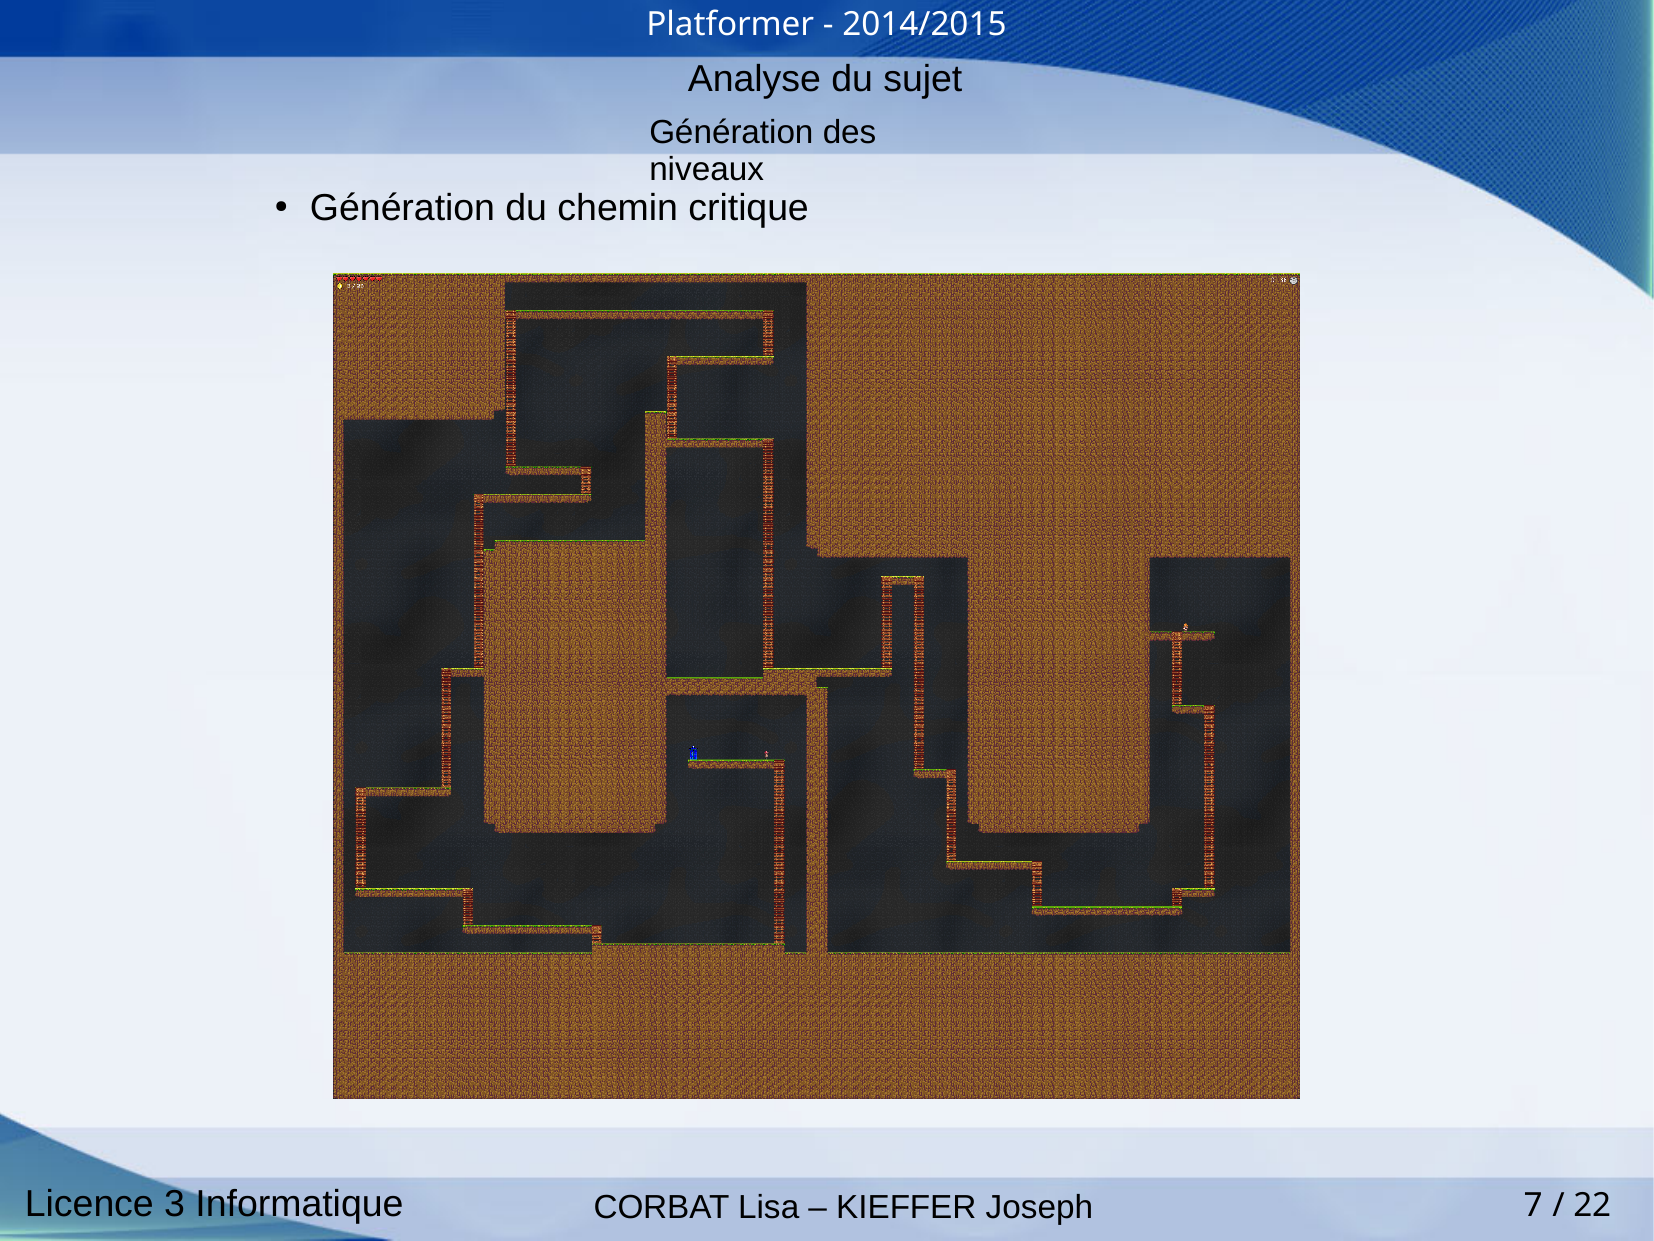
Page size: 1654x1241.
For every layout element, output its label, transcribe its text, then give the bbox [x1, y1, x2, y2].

text_box Analyse du sujet [673, 49, 977, 106]
text_box Génération du chemin critique [259, 179, 824, 237]
text_box Génération des niveaux [634, 106, 1016, 159]
picture [0, 0, 1654, 1241]
